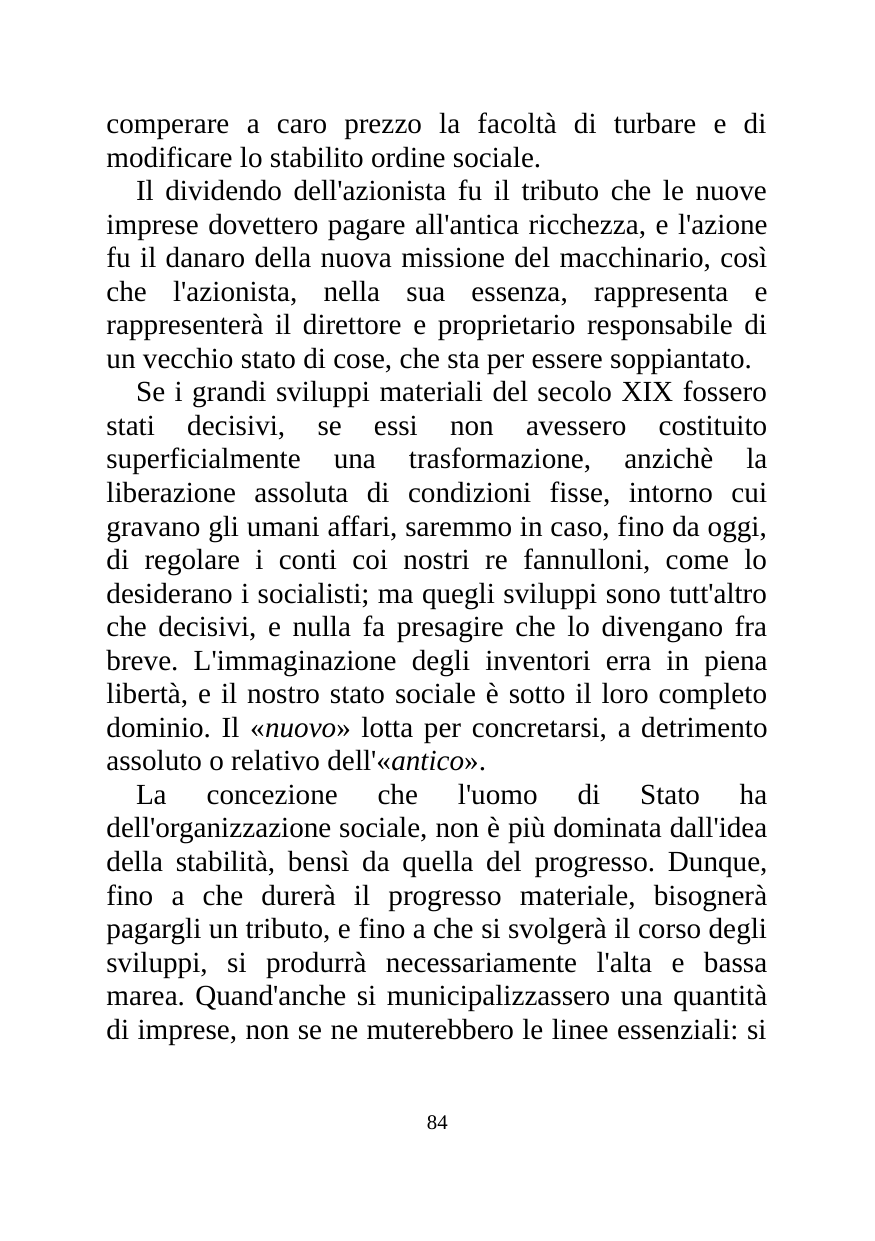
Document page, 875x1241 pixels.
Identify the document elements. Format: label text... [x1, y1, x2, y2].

text Il dividendo dell'azionista fu il tributo che le nuove imprese dovettero pagare all'antica ricchezza, e l'azione fu il danaro della nuova missione del macchinario, così che l'azionista, nella sua essenza, rappresenta e rappresenterà il direttore e proprietario responsabile di un vecchio stato di cose, che sta per essere soppiantato. [106, 173, 768, 374]
text comperare a caro prezzo la facoltà di turbare e di modificare lo stabilito ordine sociale. [106, 106, 768, 173]
text Se i grandi sviluppi materiali del secolo XIX fossero stati decisivi, se essi non avessero costituito superficialmente una trasformazione, anzichè la liberazione assoluta di condizioni fisse, intorno cui gravano gli umani affari, saremmo in caso, fino da oggi, di regolare i conti coi nostri re fannulloni, come lo desiderano i socialisti; ma quegli sviluppi sono tutt'altro che decisivi, e nulla fa presagire che lo divengano fra breve. L'immaginazione degli inventori erra in piena libertà, e il nostro stato sociale è sotto il loro completo dominio. Il «nuovo» lotta per concretarsi, a detrimento assoluto o relativo dell'«antico». [106, 374, 768, 777]
text La concezione che l'uomo di Stato ha dell'organizzazione sociale, non è più dominata dall'idea della stabilità, bensì da quella del progresso. Dunque, fino a che durerà il progresso materiale, bisognerà pagargli un tributo, e fino a che si svolgerà il corso degli sviluppi, si produrrà necessariamente l'alta e bassa marea. Quand'anche si municipalizzassero una quantità di imprese, non se ne muterebbero le linee essenziali: si [106, 777, 768, 1045]
